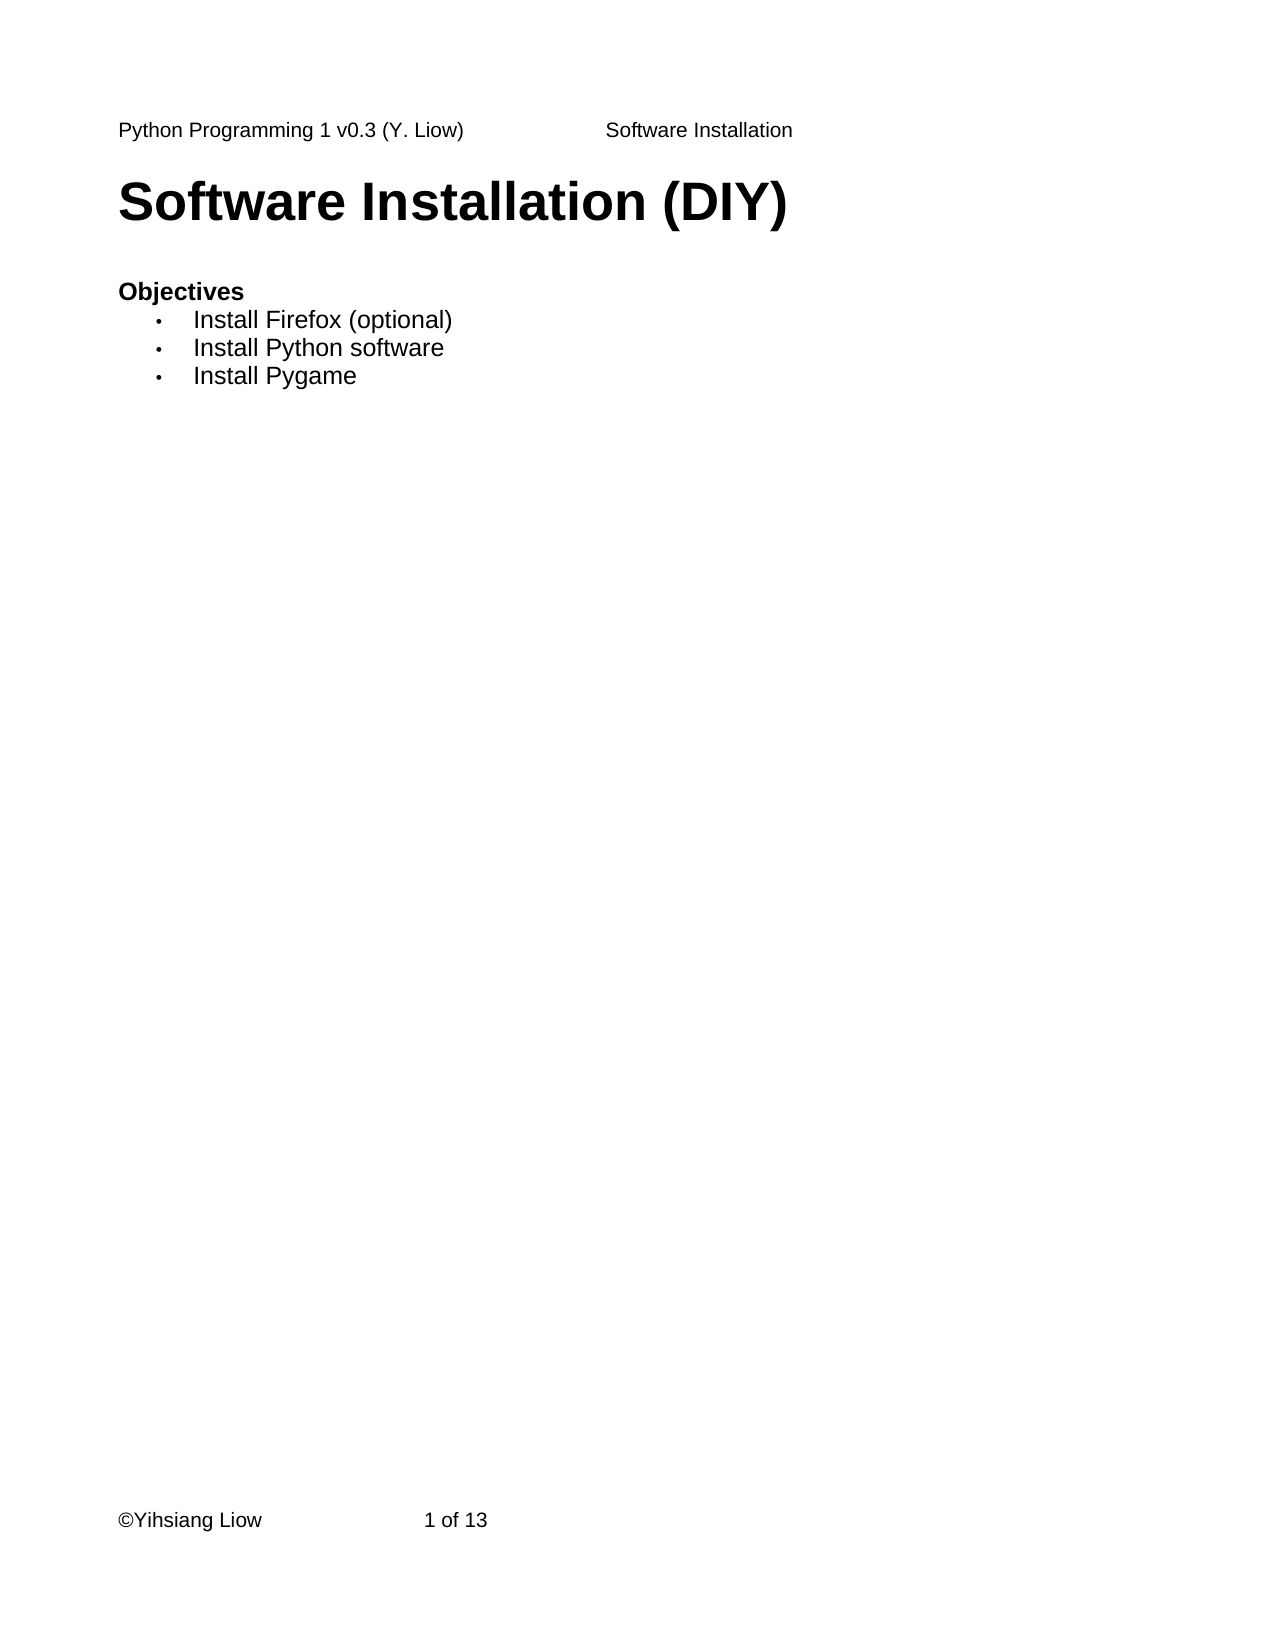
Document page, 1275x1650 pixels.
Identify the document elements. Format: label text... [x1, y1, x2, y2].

list Install Python software [156, 334, 793, 362]
text Software Installation (DIY) [118, 171, 793, 231]
text Objectives [118, 278, 793, 306]
list Install Firefox (optional) [156, 306, 793, 334]
list Install Pygame [156, 362, 793, 389]
